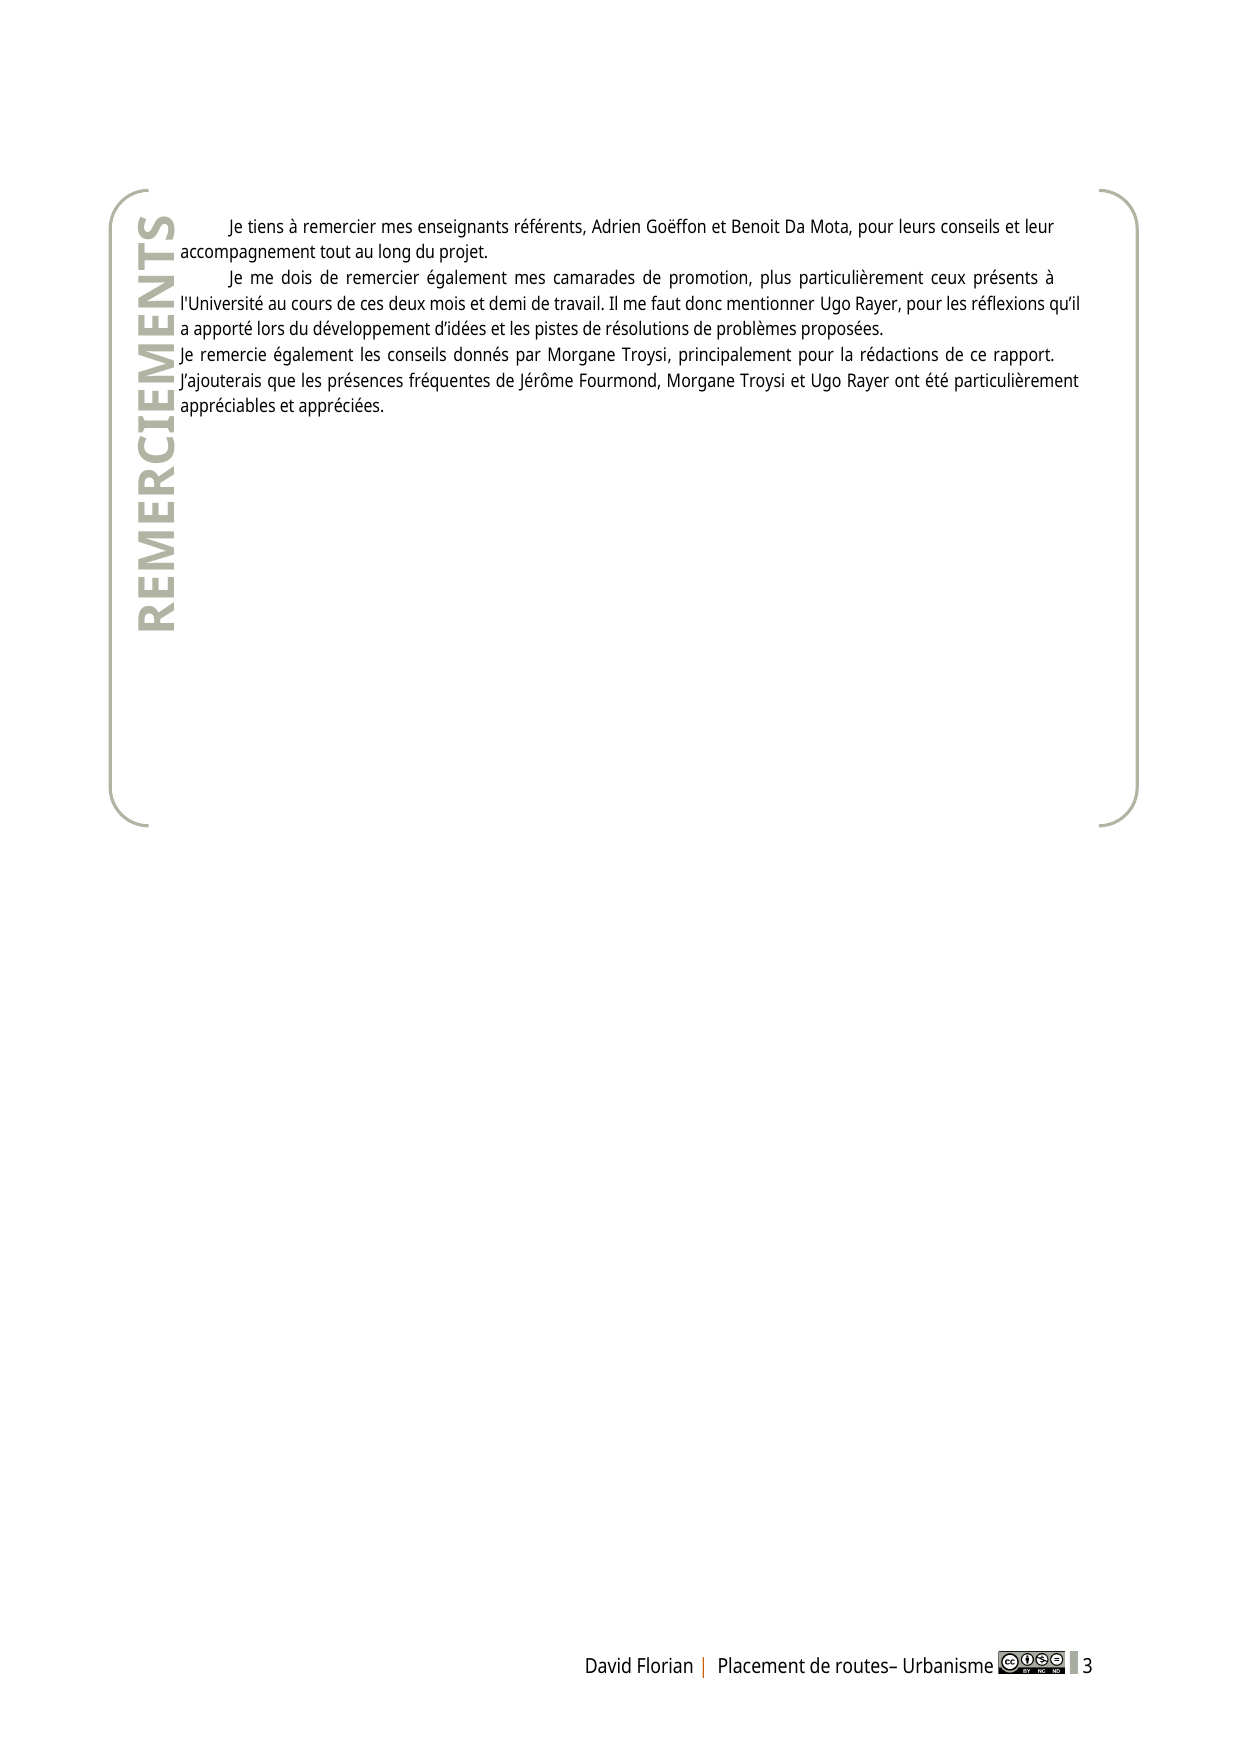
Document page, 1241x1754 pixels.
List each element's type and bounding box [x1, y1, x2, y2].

picture [998, 1651, 1065, 1674]
picture [1069, 1651, 1078, 1674]
